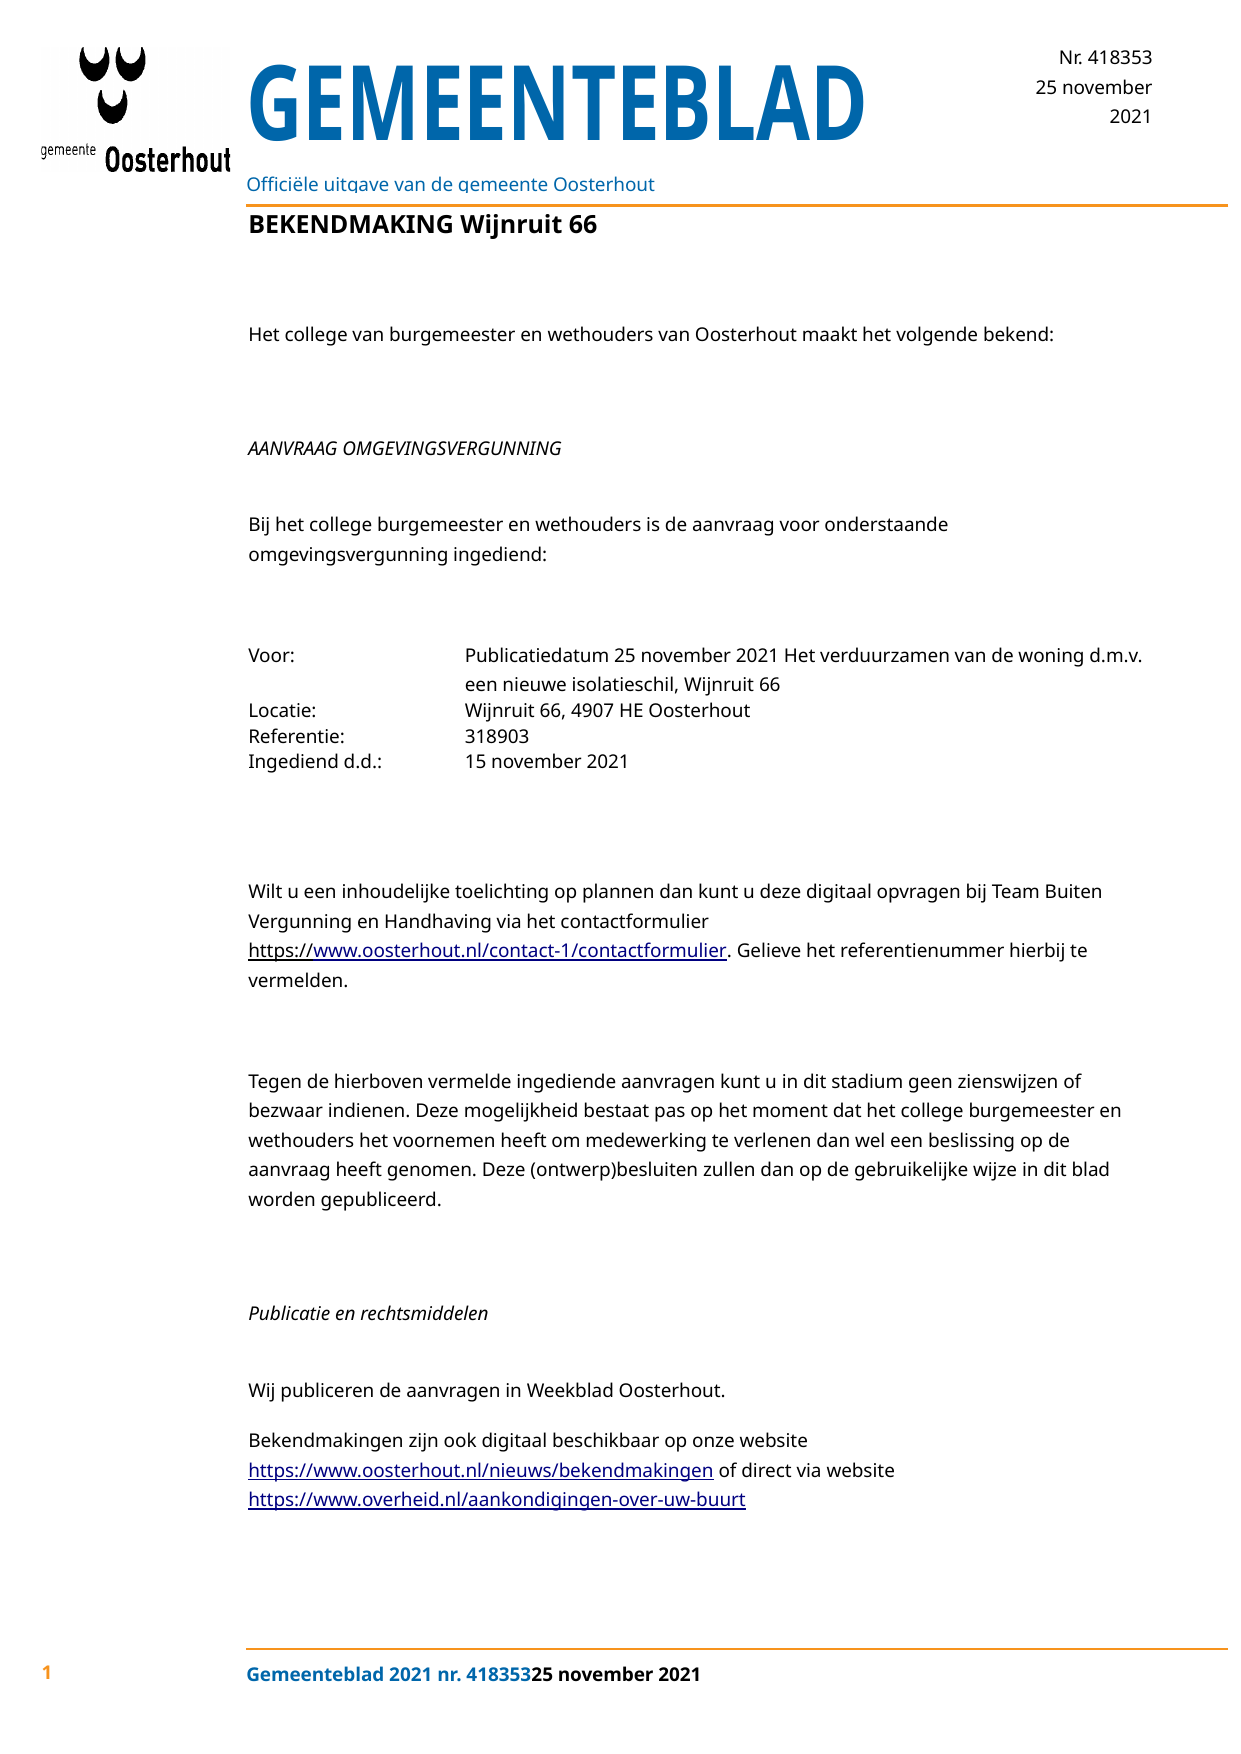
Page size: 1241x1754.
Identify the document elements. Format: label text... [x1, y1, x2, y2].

table_cell Referentie: [248, 723, 464, 748]
table_header Publicatiedatum 25 november 2021 Het verduurzamen van de woning d.m.v. een nieuwe isolatieschil, Wijnruit 66 [465, 642, 1152, 697]
text Wij publiceren de aanvragen in Weekblad Oosterhout. [248, 1377, 1152, 1402]
table_cell 15 november 2021 [465, 749, 1152, 774]
table_cell 318903 [465, 723, 1152, 748]
text Publicatie en rechtsmiddelen [248, 1301, 1152, 1326]
text Bekendmakingen zijn ook digitaal beschikbaar op onze website https://www.oosterhout.nl/nieuws/bekendmakingen of direct via website https://www.overheid.nl/aankondigingen-over-uw-buurt [248, 1427, 1152, 1512]
text Het college van burgemeester en wethouders van Oosterhout maakt het volgende bekend: [248, 321, 1152, 346]
table_cell Locatie: [248, 697, 464, 723]
table_header Voor: [248, 642, 464, 697]
text AANVRAAG OMGEVINGSVERGUNNING [248, 435, 1152, 461]
table_cell Wijnruit 66, 4907 HE Oosterhout [465, 697, 1152, 723]
text Bij het college burgemeester en wethouders is de aanvraag voor onderstaande omgevingsvergunning ingediend: [248, 511, 1152, 567]
text Wilt u een inhoudelijke toelichting op plannen dan kunt u deze digitaal opvragen bij Team Buiten Vergunning en Handhaving via het contactformulier https://www.oosterhout.nl/contact-1/contactformulier. Gelieve het referentienummer hierbij te vermelden. [248, 878, 1152, 993]
text BEKENDMAKING Wijnruit 66 [248, 207, 1152, 241]
picture [41, 47, 231, 172]
text Tegen de hierboven vermelde ingediende aanvragen kunt u in dit stadium geen zienswijzen of bezwaar indienen. Deze mogelijkheid bestaat pas op het moment dat het college burgemeester en wethouders het voornemen heeft om medewerking te verlenen dan wel een beslissing op de aanvraag heeft genomen. Deze (ontwerp)besluiten zullen dan op de gebruikelijke wijze in dit blad worden gepubliceerd. [248, 1068, 1152, 1212]
table_cell Ingediend d.d.: [248, 749, 464, 774]
